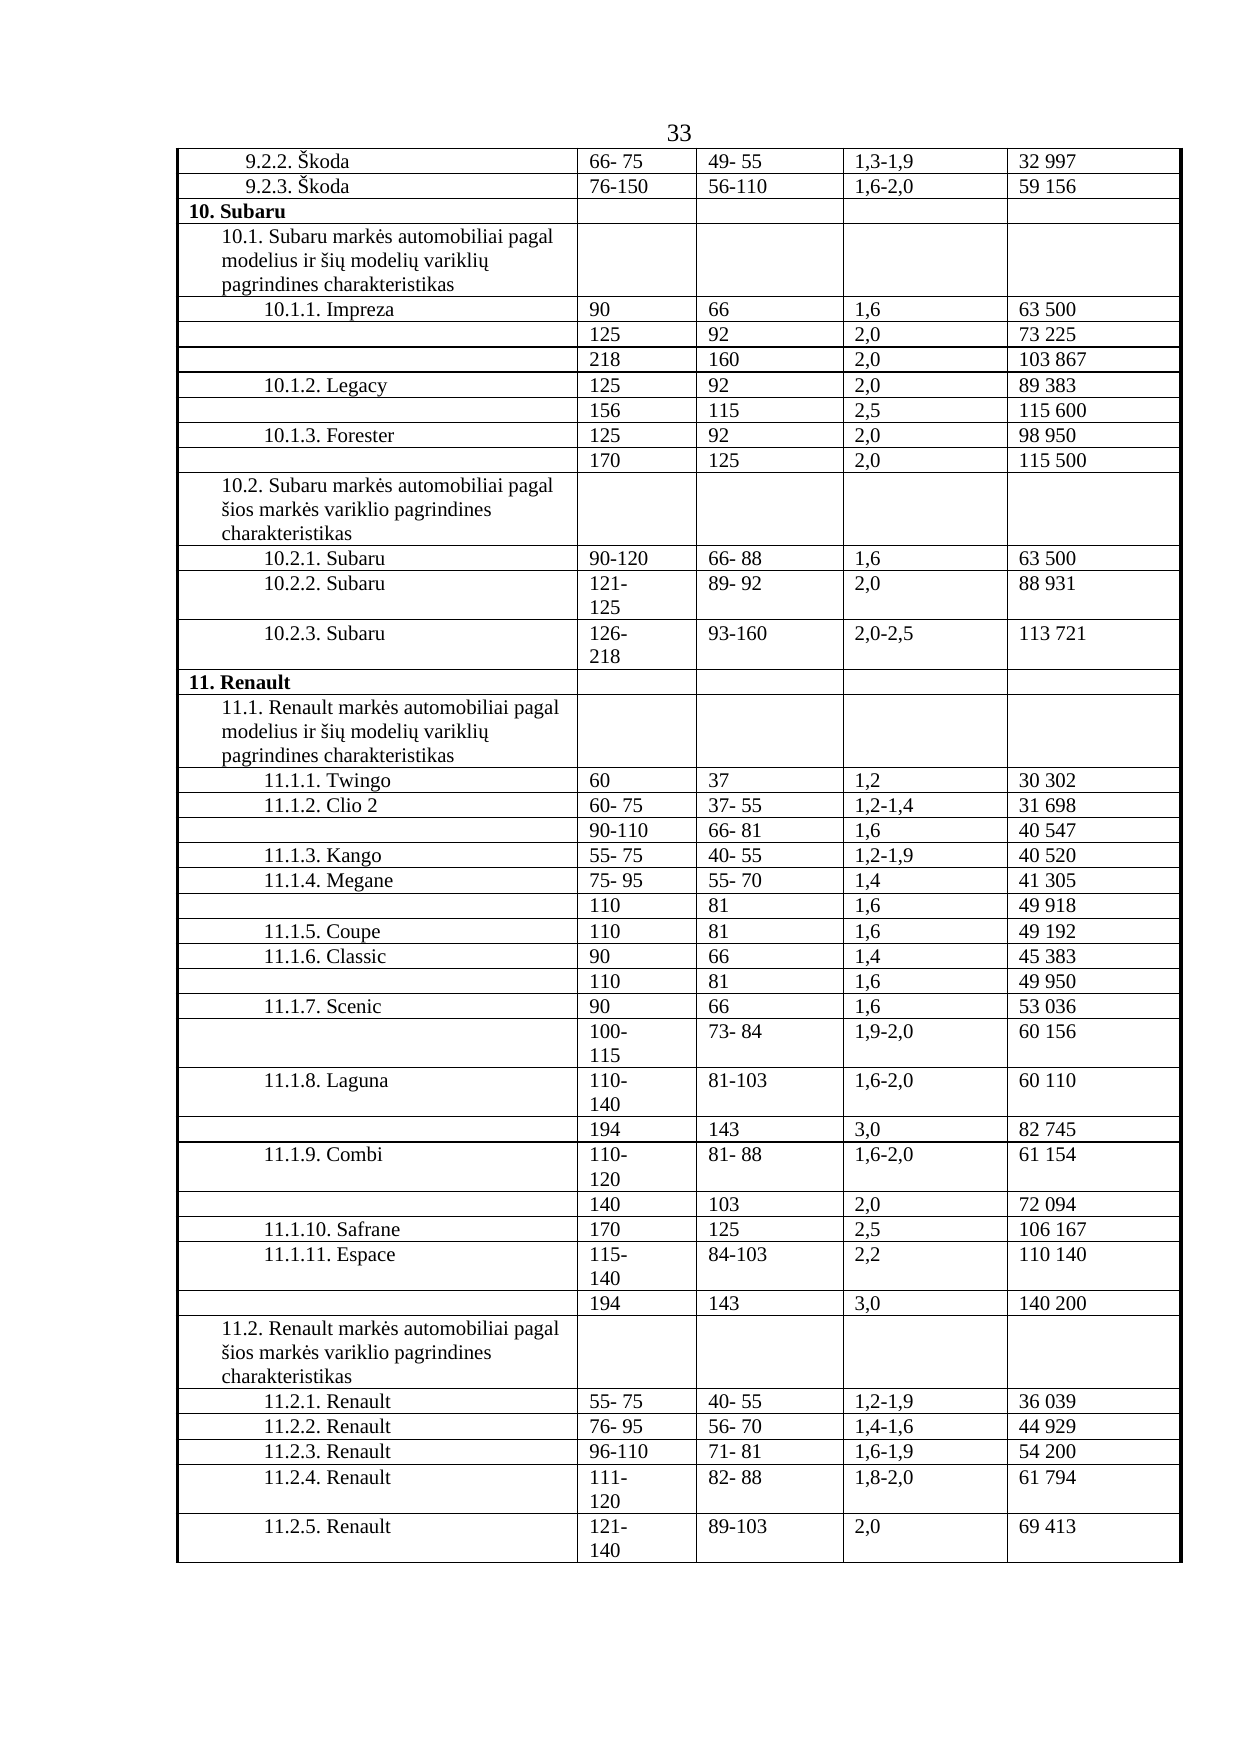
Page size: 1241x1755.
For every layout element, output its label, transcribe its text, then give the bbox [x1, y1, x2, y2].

table_cell 90-120 [578, 546, 696, 570]
table_cell 66 [697, 944, 843, 968]
table_cell 140 200 [1008, 1291, 1179, 1315]
table_cell 92 [697, 423, 843, 447]
table_cell 1,8-2,0 [844, 1465, 1007, 1513]
table_cell 218 [578, 348, 696, 371]
table_cell 1,6 [844, 297, 1007, 321]
table_cell 113 721 [1008, 620, 1179, 668]
table_cell 71- 81 [697, 1440, 843, 1463]
table_cell 110-120 [578, 1143, 696, 1191]
table_cell [179, 894, 577, 917]
table_cell 110 [578, 919, 696, 943]
table_cell 2,0 [844, 348, 1007, 371]
table_cell 11.1. Renault markės automobiliai pagal modelius ir šių modelių variklių pagrindines charakteristikas [179, 695, 577, 767]
table_cell 37- 55 [697, 793, 843, 817]
table_cell 92 [697, 322, 843, 346]
table_cell 61 794 [1008, 1465, 1179, 1513]
table_cell 11.1.7. Scenic [179, 994, 577, 1018]
table_cell 11.1.9. Combi [179, 1143, 577, 1191]
table_cell 40 520 [1008, 843, 1179, 867]
table_cell 2,5 [844, 1217, 1007, 1241]
table_cell 11.1.2. Clio 2 [179, 793, 577, 817]
table_cell 37 [697, 768, 843, 792]
table_cell 92 [697, 373, 843, 397]
table_cell 31 698 [1008, 793, 1179, 817]
table_cell 3,0 [844, 1117, 1007, 1141]
table_cell 63 500 [1008, 546, 1179, 570]
table_cell 143 [697, 1291, 843, 1315]
table_cell [179, 1117, 577, 1141]
table_cell 2,0 [844, 423, 1007, 447]
table_cell 88 931 [1008, 571, 1179, 619]
table_cell 59 156 [1008, 174, 1179, 198]
table_cell 2,0-2,5 [844, 620, 1007, 668]
table_cell 115 500 [1008, 448, 1179, 472]
table_cell 115 [697, 398, 843, 422]
table_cell 1,9-2,0 [844, 1019, 1007, 1067]
table_cell 115 600 [1008, 398, 1179, 422]
table_cell 93-160 [697, 620, 843, 668]
table_cell 40- 55 [697, 1389, 843, 1413]
table_cell 98 950 [1008, 423, 1179, 447]
table_cell [697, 1316, 843, 1388]
table_cell 10.1.3. Forester [179, 423, 577, 447]
table_cell 1,6-1,9 [844, 1440, 1007, 1463]
table_cell 1,2-1,9 [844, 1389, 1007, 1413]
table_cell 110 140 [1008, 1242, 1179, 1290]
table_cell 76- 95 [578, 1414, 696, 1438]
table_cell 66 [697, 297, 843, 321]
table_cell 76-150 [578, 174, 696, 198]
table_cell [844, 695, 1007, 767]
table_cell 126-218 [578, 620, 696, 668]
table_cell 81 [697, 969, 843, 993]
table_cell 125 [578, 373, 696, 397]
table_cell 40- 55 [697, 843, 843, 867]
table_cell [578, 670, 696, 694]
table_cell 81- 88 [697, 1143, 843, 1191]
table_cell 194 [578, 1291, 696, 1315]
table_cell [179, 1291, 577, 1315]
table_cell 11.2.3. Renault [179, 1440, 577, 1463]
table_cell 10.1. Subaru markės automobiliai pagal modelius ir šių modelių variklių pagrindines charakteristikas [179, 224, 577, 296]
table_cell 2,0 [844, 448, 1007, 472]
table_cell 2,5 [844, 398, 1007, 422]
table_cell 89-103 [697, 1514, 843, 1562]
table_cell 11.1.6. Classic [179, 944, 577, 968]
table_cell 9.2.2. Škoda [179, 149, 577, 173]
table_cell 49 918 [1008, 894, 1179, 917]
table_cell 61 154 [1008, 1143, 1179, 1191]
table_cell 110 [578, 969, 696, 993]
table_cell 11.1.8. Laguna [179, 1068, 577, 1116]
table_cell 115-140 [578, 1242, 696, 1290]
table_cell 160 [697, 348, 843, 371]
table_cell 66- 75 [578, 149, 696, 173]
table_cell 81 [697, 894, 843, 917]
table_cell 60 156 [1008, 1019, 1179, 1067]
table_cell 11.1.5. Coupe [179, 919, 577, 943]
table_cell 156 [578, 398, 696, 422]
table_cell 40 547 [1008, 818, 1179, 842]
table_cell 1,3-1,9 [844, 149, 1007, 173]
table_cell 73- 84 [697, 1019, 843, 1067]
table_cell 10.2.2. Subaru [179, 571, 577, 619]
table_cell 11.2.5. Renault [179, 1514, 577, 1562]
table_cell 10.1.2. Legacy [179, 373, 577, 397]
table_cell 125 [578, 423, 696, 447]
table_cell 82- 88 [697, 1465, 843, 1513]
table_cell 125 [697, 448, 843, 472]
table_cell 121-125 [578, 571, 696, 619]
table_cell 125 [697, 1217, 843, 1241]
table_cell [1008, 695, 1179, 767]
table_cell 110-140 [578, 1068, 696, 1116]
table_cell 103 867 [1008, 348, 1179, 371]
table_cell 125 [578, 322, 696, 346]
table_cell [578, 695, 696, 767]
table_cell [578, 199, 696, 223]
table_cell 2,0 [844, 373, 1007, 397]
table_cell 3,0 [844, 1291, 1007, 1315]
table_cell 1,6 [844, 894, 1007, 917]
table_cell [1008, 670, 1179, 694]
table_cell [179, 348, 577, 371]
table_cell 10.2.3. Subaru [179, 620, 577, 668]
table_cell 1,6 [844, 919, 1007, 943]
table_cell 81 [697, 919, 843, 943]
table_cell 32 997 [1008, 149, 1179, 173]
table_cell 56- 70 [697, 1414, 843, 1438]
table_cell [578, 1316, 696, 1388]
table_cell 75- 95 [578, 868, 696, 892]
table_cell 121-140 [578, 1514, 696, 1562]
table_cell 1,6-2,0 [844, 1143, 1007, 1191]
table_cell 1,4 [844, 944, 1007, 968]
table_cell 10. Subaru [179, 199, 577, 223]
table_cell [1008, 224, 1179, 296]
table_cell [578, 224, 696, 296]
table_cell 11.2.2. Renault [179, 1414, 577, 1438]
table_cell 194 [578, 1117, 696, 1141]
table_cell [578, 473, 696, 545]
table_cell 143 [697, 1117, 843, 1141]
table_cell 63 500 [1008, 297, 1179, 321]
table_cell 140 [578, 1192, 696, 1216]
table_cell 11.1.11. Espace [179, 1242, 577, 1290]
table_cell [1008, 473, 1179, 545]
table_cell [697, 199, 843, 223]
table_cell 49- 55 [697, 149, 843, 173]
table_cell 73 225 [1008, 322, 1179, 346]
table_cell 170 [578, 1217, 696, 1241]
table_cell 170 [578, 448, 696, 472]
table_cell 1,6-2,0 [844, 1068, 1007, 1116]
table_cell 10.2. Subaru markės automobiliai pagal šios markės variklio pagrindines charakteristikas [179, 473, 577, 545]
table_cell 11.1.3. Kango [179, 843, 577, 867]
table_cell [697, 224, 843, 296]
table_cell 60 110 [1008, 1068, 1179, 1116]
table_cell 1,4 [844, 868, 1007, 892]
table_cell 11.1.10. Safrane [179, 1217, 577, 1241]
table_cell [844, 1316, 1007, 1388]
table_cell [179, 1019, 577, 1067]
table_cell 55- 75 [578, 843, 696, 867]
table_cell [179, 448, 577, 472]
table_cell 1,6 [844, 994, 1007, 1018]
table_cell 11.1.4. Megane [179, 868, 577, 892]
table_cell 96-110 [578, 1440, 696, 1463]
table_cell 90 [578, 994, 696, 1018]
table_cell [844, 473, 1007, 545]
table_cell [179, 322, 577, 346]
table_cell 110 [578, 894, 696, 917]
table_cell [844, 199, 1007, 223]
table_cell 49 192 [1008, 919, 1179, 943]
table_cell 2,2 [844, 1242, 1007, 1290]
table_cell [697, 670, 843, 694]
table_cell [179, 969, 577, 993]
table_cell [1008, 1316, 1179, 1388]
table_cell 89 383 [1008, 373, 1179, 397]
table_cell 1,2 [844, 768, 1007, 792]
table_cell 90-110 [578, 818, 696, 842]
table_cell [179, 1192, 577, 1216]
table_cell 69 413 [1008, 1514, 1179, 1562]
table_cell 11.2. Renault markės automobiliai pagal šios markės variklio pagrindines charakteristikas [179, 1316, 577, 1388]
table_cell 66- 81 [697, 818, 843, 842]
table_cell 10.1.1. Impreza [179, 297, 577, 321]
table_cell 41 305 [1008, 868, 1179, 892]
table_cell 106 167 [1008, 1217, 1179, 1241]
table_cell 1,2-1,9 [844, 843, 1007, 867]
table_cell 60- 75 [578, 793, 696, 817]
table_cell [844, 670, 1007, 694]
table_cell 90 [578, 944, 696, 968]
table_cell 100-115 [578, 1019, 696, 1067]
table_cell 2,0 [844, 322, 1007, 346]
table_cell 30 302 [1008, 768, 1179, 792]
table_cell [697, 695, 843, 767]
table_cell 2,0 [844, 571, 1007, 619]
table_cell 9.2.3. Škoda [179, 174, 577, 198]
table_cell 81-103 [697, 1068, 843, 1116]
table_cell 84-103 [697, 1242, 843, 1290]
table_cell [697, 473, 843, 545]
table_cell 60 [578, 768, 696, 792]
table_cell 89- 92 [697, 571, 843, 619]
table_cell 11.2.4. Renault [179, 1465, 577, 1513]
table_cell 1,4-1,6 [844, 1414, 1007, 1438]
table_cell [179, 818, 577, 842]
table_cell [844, 224, 1007, 296]
table_cell 1,6-2,0 [844, 174, 1007, 198]
table_cell 1,2-1,4 [844, 793, 1007, 817]
table_cell 49 950 [1008, 969, 1179, 993]
table_cell 56-110 [697, 174, 843, 198]
table_cell [1008, 199, 1179, 223]
table_cell 44 929 [1008, 1414, 1179, 1438]
table_cell 11. Renault [179, 670, 577, 694]
table_cell 11.2.1. Renault [179, 1389, 577, 1413]
table_cell 1,6 [844, 546, 1007, 570]
table_cell 45 383 [1008, 944, 1179, 968]
table_cell 90 [578, 297, 696, 321]
table_cell 36 039 [1008, 1389, 1179, 1413]
table_cell 1,6 [844, 969, 1007, 993]
table_cell 1,6 [844, 818, 1007, 842]
table_cell 2,0 [844, 1514, 1007, 1562]
table_cell 11.1.1. Twingo [179, 768, 577, 792]
table_cell 10.2.1. Subaru [179, 546, 577, 570]
table_cell 55- 75 [578, 1389, 696, 1413]
table_cell 2,0 [844, 1192, 1007, 1216]
table_cell 82 745 [1008, 1117, 1179, 1141]
table_cell 66 [697, 994, 843, 1018]
table_cell 55- 70 [697, 868, 843, 892]
table_cell 66- 88 [697, 546, 843, 570]
table_cell 103 [697, 1192, 843, 1216]
table_cell 72 094 [1008, 1192, 1179, 1216]
table_cell 54 200 [1008, 1440, 1179, 1463]
table_cell [179, 398, 577, 422]
table_cell 111-120 [578, 1465, 696, 1513]
table_cell 53 036 [1008, 994, 1179, 1018]
